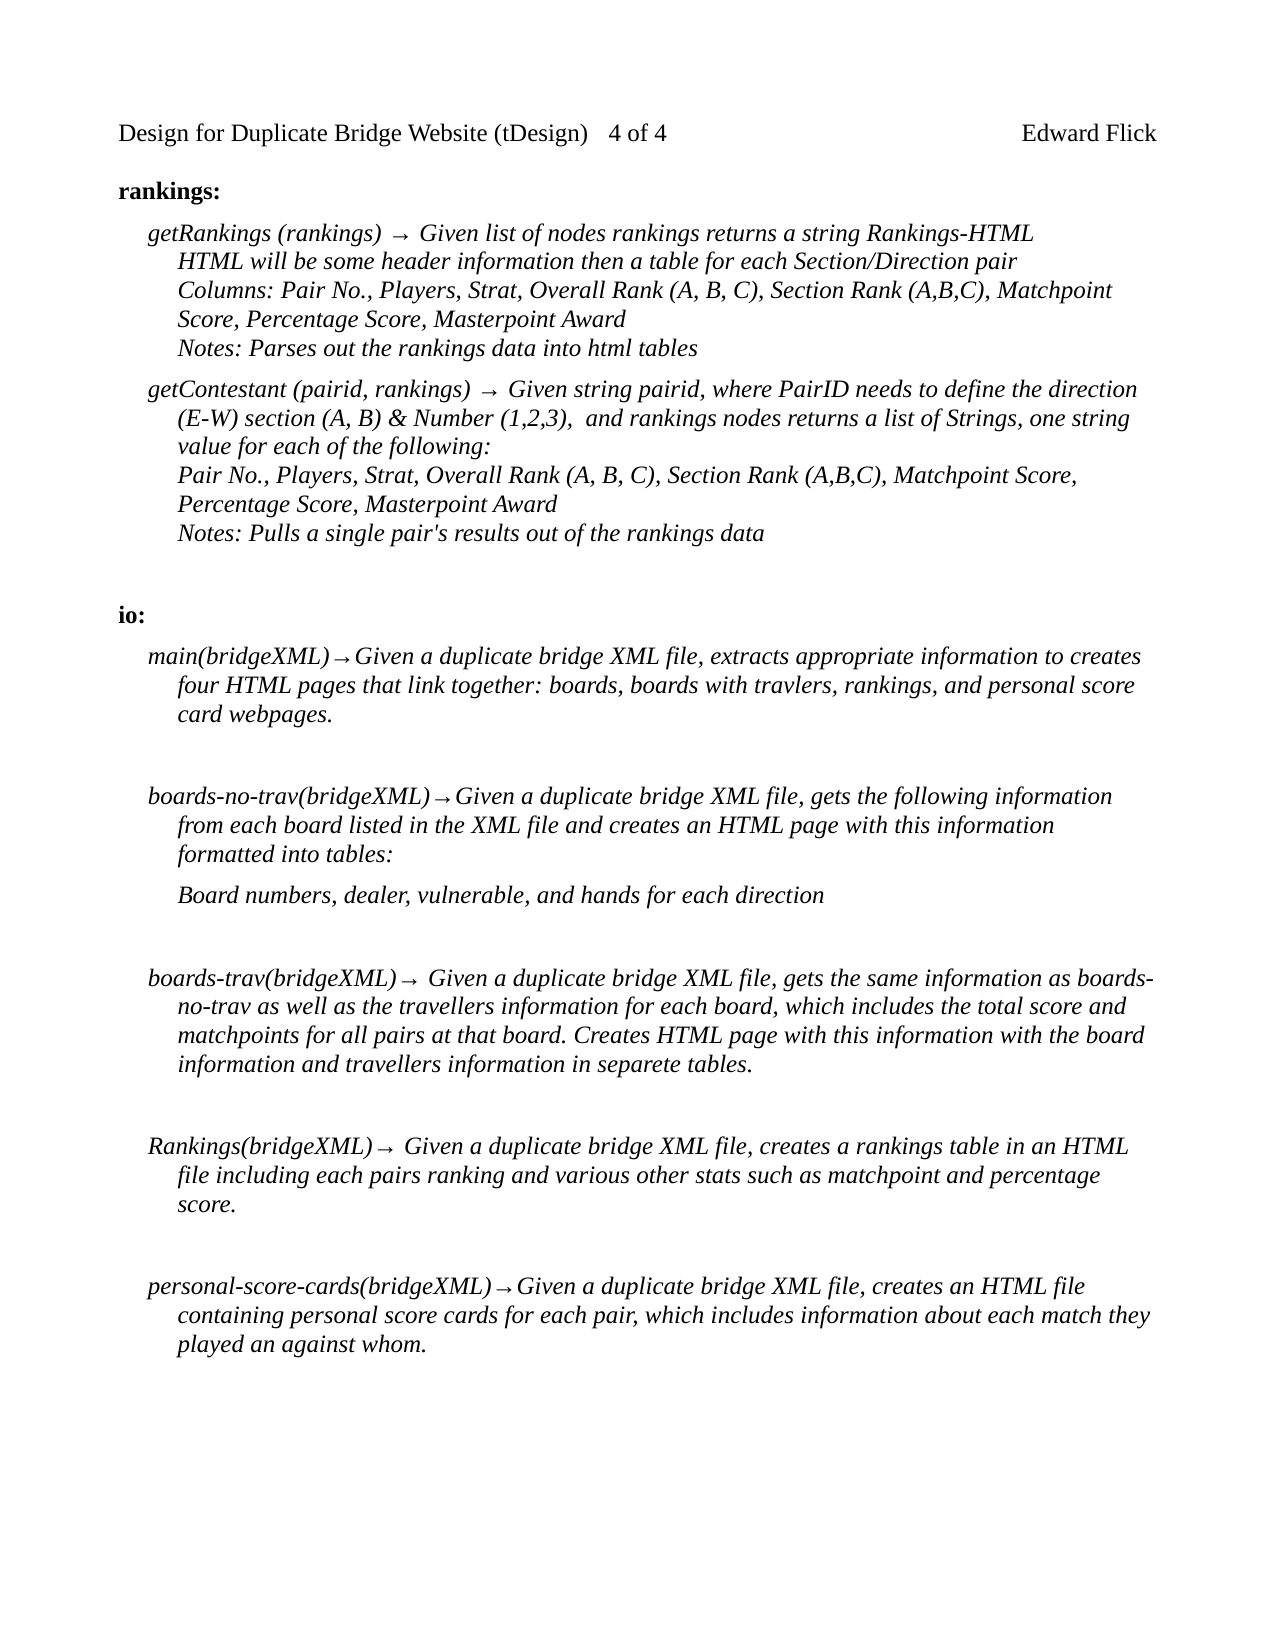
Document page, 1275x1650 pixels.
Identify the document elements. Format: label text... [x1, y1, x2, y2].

text io: [118, 600, 1157, 629]
text Board numbers, dealer, vulnerable, and hands for each direction [148, 880, 1157, 909]
text rankings: [118, 176, 1157, 205]
text getRankings (rankings) → Given list of nodes rankings returns a string Rankings-HTML HTML will be some header information then a table for each Section/Direction pair Columns: Pair No., Players, Strat, Overall Rank (A, B, C), Section Rank (A,B,C), Matchpoint Score, Percentage Score, Masterpoint Award Notes: Parses out the rankings data into html tables [148, 218, 1157, 361]
text Rankings(bridgeXML)→ Given a duplicate bridge XML file, creates a rankings table in an HTML file including each pairs ranking and various other stats such as matchpoint and percentage score. [148, 1131, 1157, 1218]
text boards-no-trav(bridgeXML)→Given a duplicate bridge XML file, gets the following information from each board listed in the XML file and creates an HTML page with this information formatted into tables: [148, 781, 1157, 868]
text getContestant (pairid, rankings) → Given string pairid, where PairID needs to define the direction (E-W) section (A, B) & Number (1,2,3), and rankings nodes returns a list of Strings, one string value for each of the following: Pair No., Players, Strat, Overall Rank (A, B, C), Section Rank (A,B,C), Matchpoint Score, Percentage Score, Masterpoint Award Notes: Pulls a single pair's results out of the rankings data [148, 374, 1157, 546]
text boards-trav(bridgeXML)→ Given a duplicate bridge XML file, gets the same information as boards-no-trav as well as the travellers information for each board, which includes the total score and matchpoints for all pairs at that board. Creates HTML page with this information with the board information and travellers information in separete tables. [148, 963, 1157, 1078]
text main(bridgeXML)→Given a duplicate bridge XML file, extracts appropriate information to creates four HTML pages that link together: boards, boards with travlers, rankings, and personal score card webpages. [148, 641, 1157, 728]
text personal-score-cards(bridgeXML)→Given a duplicate bridge XML file, creates an HTML file containing personal score cards for each pair, which includes information about each match they played an against whom. [148, 1271, 1157, 1358]
